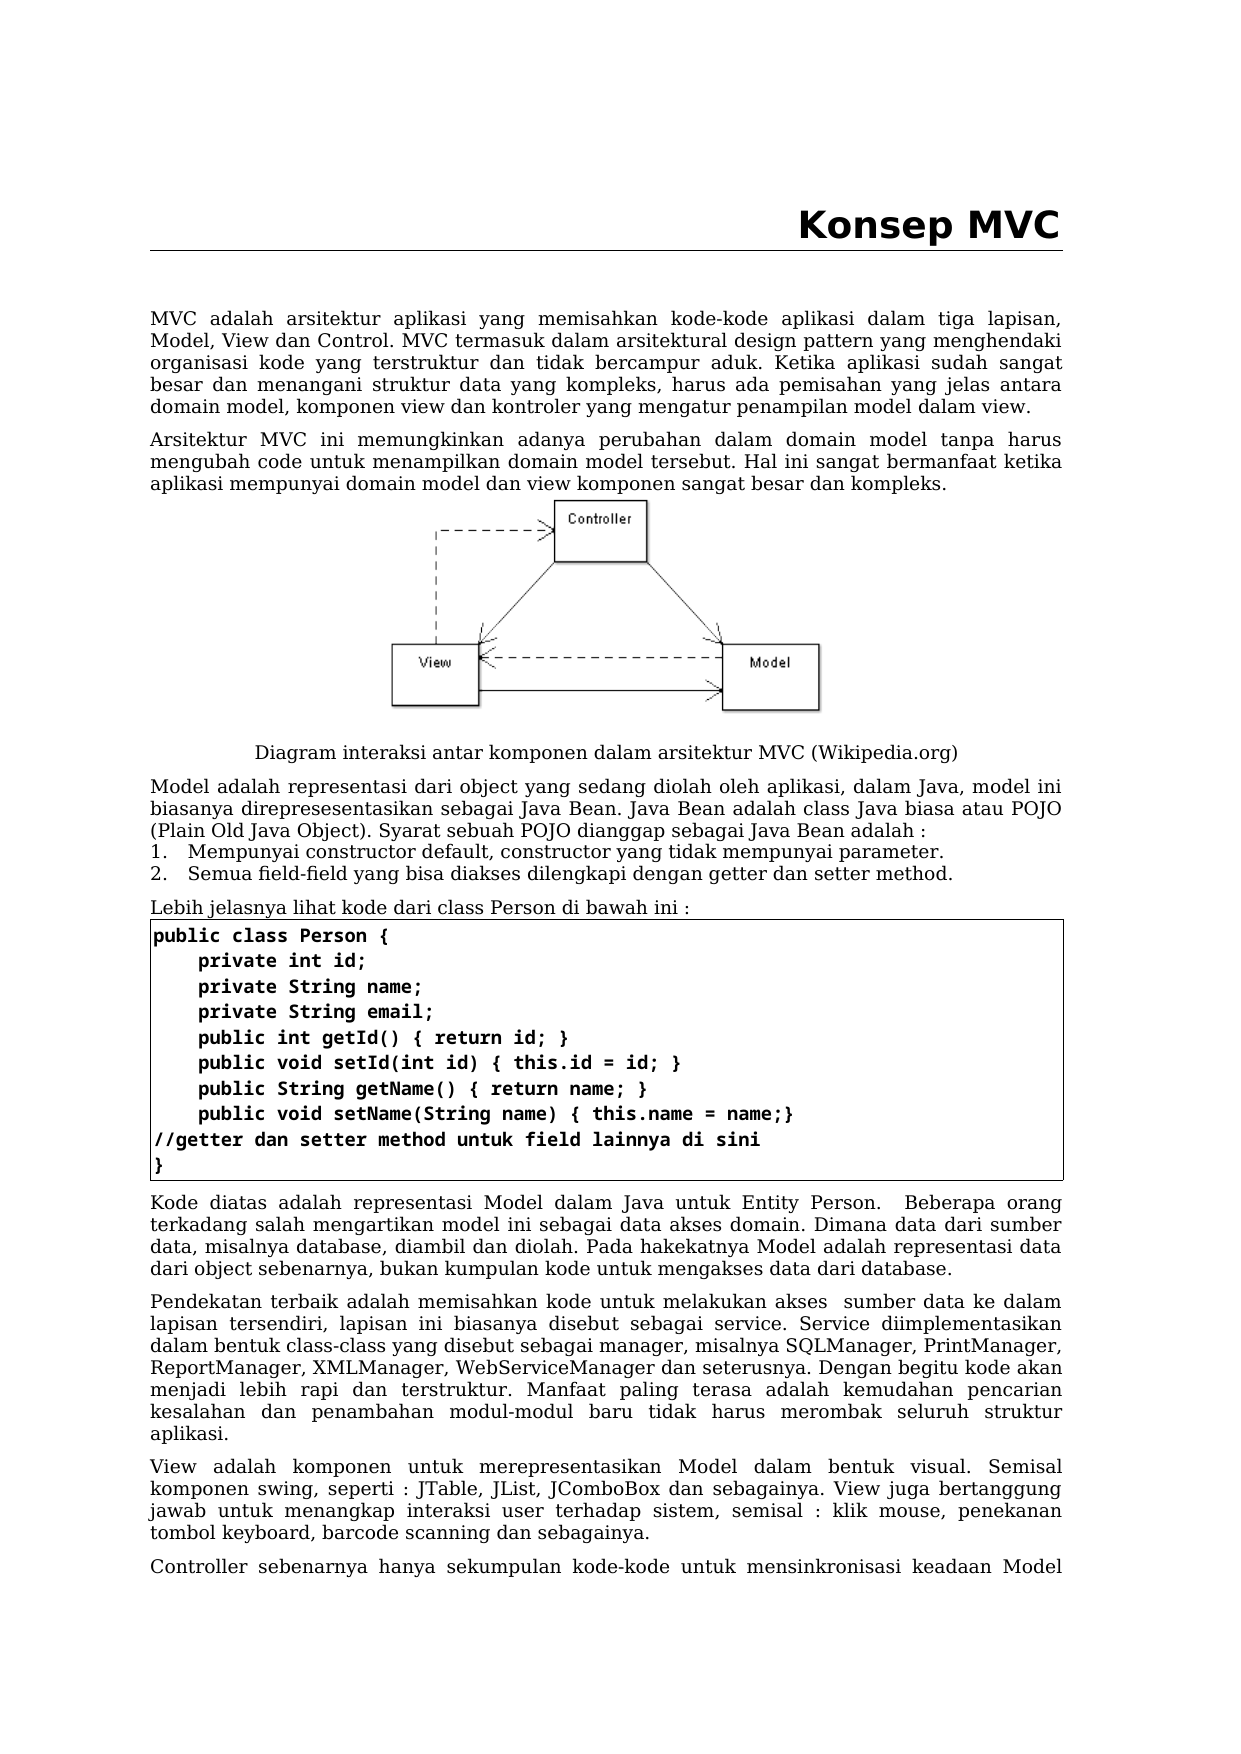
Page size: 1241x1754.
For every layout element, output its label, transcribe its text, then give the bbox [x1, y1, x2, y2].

text public void setName(String name) { this.name = name;} [151, 1098, 1063, 1123]
text public void setId(int id) { this.id = id; } [151, 1047, 1063, 1072]
text Pendekatan terbaik adalah memisahkan kode untuk melakukan akses sumber data ke dalam lapisan tersendiri, lapisan ini biasanya disebut sebagai service. Service diimplementasikan dalam bentuk class-class yang disebut sebagai manager, misalnya SQLManager, PrintManager, ReportManager, XMLManager, WebServiceManager dan seterusnya. Dengan begitu kode akan menjadi lebih rapi dan terstruktur. Manfaat paling terasa adalah kemudahan pencarian kesalahan dan penambahan modul-modul baru tidak harus merombak seluruh struktur aplikasi. [150, 1291, 1063, 1444]
text private String name; [151, 970, 1063, 996]
text public int getId() { return id; } [151, 1021, 1063, 1047]
text } [151, 1149, 1063, 1180]
text private String email; [151, 996, 1063, 1021]
text Diagram interaksi antar komponen dalam arsitektur MVC (Wikipedia.org) [150, 742, 1063, 764]
list Semua field-field yang bisa diakses dilengkapi dengan getter dan setter method. [150, 863, 1063, 885]
text Controller sebenarnya hanya sekumpulan kode-kode untuk mensinkronisasi keadaan Model [150, 1556, 1063, 1577]
text //getter dan setter method untuk field lainnya di sini [151, 1123, 1063, 1149]
text private int id; [151, 944, 1063, 970]
list Mempunyai constructor default, constructor yang tidak mempunyai parameter. [150, 842, 1063, 863]
picture [386, 495, 828, 720]
text public String getName() { return name; } [151, 1072, 1063, 1098]
text Lebih jelasnya lihat kode dari class Person di bawah ini : [150, 897, 1063, 919]
text Arsitektur MVC ini memungkinkan adanya perubahan dalam domain model tanpa harus mengubah code untuk menampilkan domain model tersebut. Hal ini sangat bermanfaat ketika aplikasi mempunyai domain model dan view komponen sangat besar dan kompleks. [150, 429, 1063, 495]
text Kode diatas adalah representasi Model dalam Java untuk Entity Person. Beberapa orang terkadang salah mengartikan model ini sebagai data akses domain. Dimana data dari sumber data, misalnya database, diambil dan diolah. Pada hakekatnya Model adalah representasi data dari object sebenarnya, bukan kumpulan kode untuk mengakses data dari database. [150, 1192, 1063, 1280]
text MVC adalah arsitektur aplikasi yang memisahkan kode-kode aplikasi dalam tiga lapisan, Model, View dan Control. MVC termasuk dalam arsitektural design pattern yang menghendaki organisasi kode yang terstruktur dan tidak bercampur aduk. Ketika aplikasi sudah sangat besar dan menangani struktur data yang kompleks, harus ada pemisahan yang jelas antara domain model, komponen view dan kontroler yang mengatur penampilan model dalam view. [150, 308, 1063, 418]
text Model adalah representasi dari object yang sedang diolah oleh aplikasi, dalam Java, model ini biasanya direpresesentasikan sebagai Java Bean. Java Bean adalah class Java biasa atau POJO (Plain Old Java Object). Syarat sebuah POJO dianggap sebagai Java Bean adalah : [150, 776, 1063, 842]
subtitle Konsep MVC [150, 201, 1063, 250]
text public class Person { [151, 920, 1063, 944]
text View adalah komponen untuk merepresentasikan Model dalam bentuk visual. Semisal komponen swing, seperti : JTable, JList, JComboBox dan sebagainya. View juga bertanggung jawab untuk menangkap interaksi user terhadap sistem, semisal : klik mouse, penekanan tombol keyboard, barcode scanning dan sebagainya. [150, 1456, 1063, 1544]
